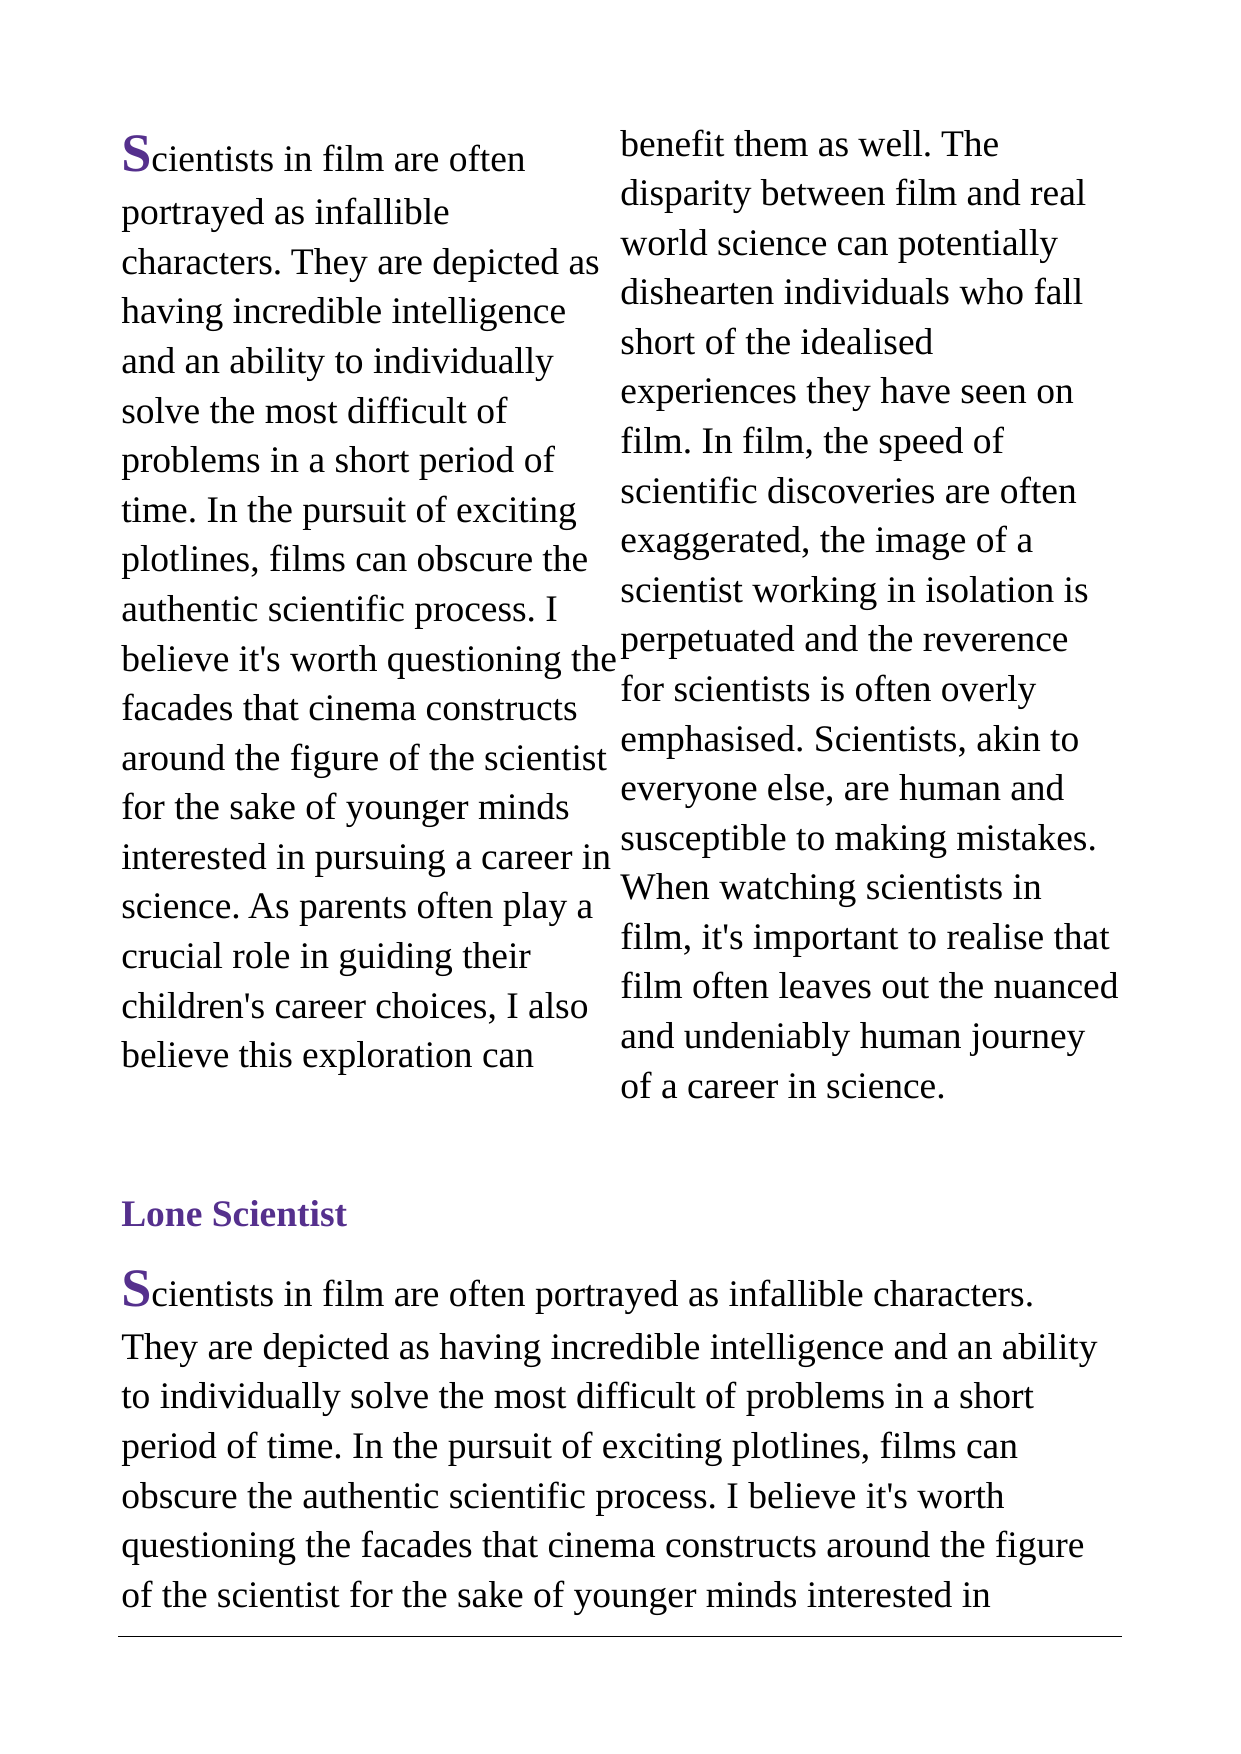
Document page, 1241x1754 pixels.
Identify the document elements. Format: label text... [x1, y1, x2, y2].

text Lone Scientist [121, 1191, 1119, 1234]
text Scientists in film are often portrayed as infallible characters. They are depicted as having incredible intelligence and an ability to individually solve the most difficult of problems in a short period of time. In the pursuit of exciting plotlines, films can obscure the authentic scientific process. I believe it's worth questioning the facades that cinema constructs around the figure of the scientist for the sake of younger minds interested in [121, 1256, 1119, 1615]
text Scientists in film are often portrayed as infallible characters. They are depicted as having incredible intelligence and an ability to individually solve the most difficult of problems in a short period of time. In the pursuit of exciting plotlines, films can obscure the authentic scientific process. I believe it's worth questioning the facades that cinema constructs around the figure of the scientist for the sake of younger minds interested in pursuing a career in science. As parents often play a crucial role in guiding their children's career choices, I also believe this exploration can benefit them as well. The disparity between film and real world science can potentially dishearten individuals who fall short of the idealised experiences they have seen on film. In film, the speed of scientific discoveries are often exaggerated, the image of a scientist working in isolation is perpetuated and the reverence for scientists is often overly emphasised. Scientists, akin to everyone else, are human and susceptible to making mistakes. When watching scientists in film, it's important to realise that film often leaves out the nuanced and undeniably human journey of a career in science. [121, 121, 1119, 1106]
